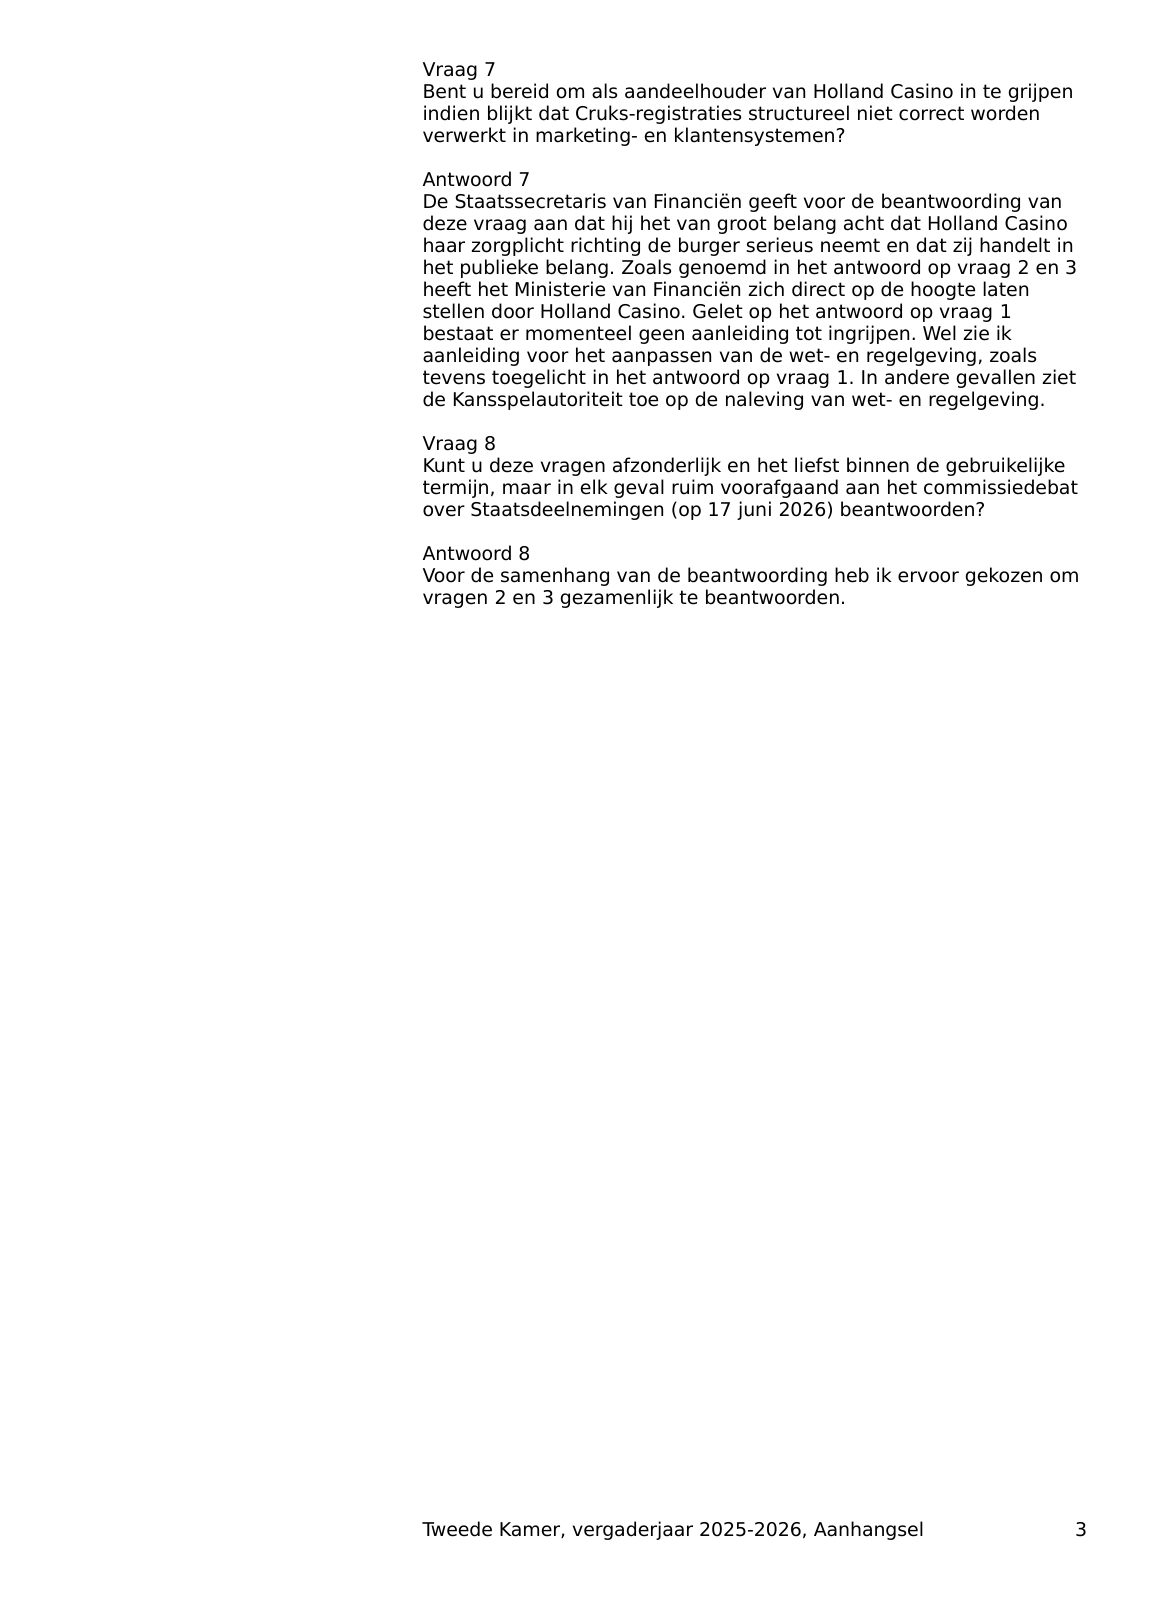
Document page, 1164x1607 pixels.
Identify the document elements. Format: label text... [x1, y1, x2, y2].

text Vraag 7 [422, 59, 1087, 81]
text De Staatssecretaris van Financiën geeft voor de beantwoording van deze vraag aan dat hij het van groot belang acht dat Holland Casino haar zorgplicht richting de burger serieus neemt en dat zij handelt in het publieke belang. Zoals genoemd in het antwoord op vraag 2 en 3 heeft het Ministerie van Financiën zich direct op de hoogte laten stellen door Holland Casino. Gelet op het antwoord op vraag 1 bestaat er momenteel geen aanleiding tot ingrijpen. Wel zie ik aanleiding voor het aanpassen van de wet- en regelgeving, zoals tevens toegelicht in het antwoord op vraag 1. In andere gevallen ziet de Kansspelautoriteit toe op de naleving van wet- en regelgeving. [422, 191, 1087, 411]
text Antwoord 7 [422, 169, 1087, 191]
text Voor de samenhang van de beantwoording heb ik ervoor gekozen om vragen 2 en 3 gezamenlijk te beantwoorden. [422, 565, 1087, 609]
text Antwoord 8 [422, 543, 1087, 565]
text Bent u bereid om als aandeelhouder van Holland Casino in te grijpen indien blijkt dat Cruks-registraties structureel niet correct worden verwerkt in marketing- en klantensystemen? [422, 81, 1087, 147]
text Kunt u deze vragen afzonderlijk en het liefst binnen de gebruikelijke termijn, maar in elk geval ruim voorafgaand aan het commissiedebat over Staatsdeelnemingen (op 17 juni 2026) beantwoorden? [422, 455, 1087, 521]
text Vraag 8 [422, 433, 1087, 455]
